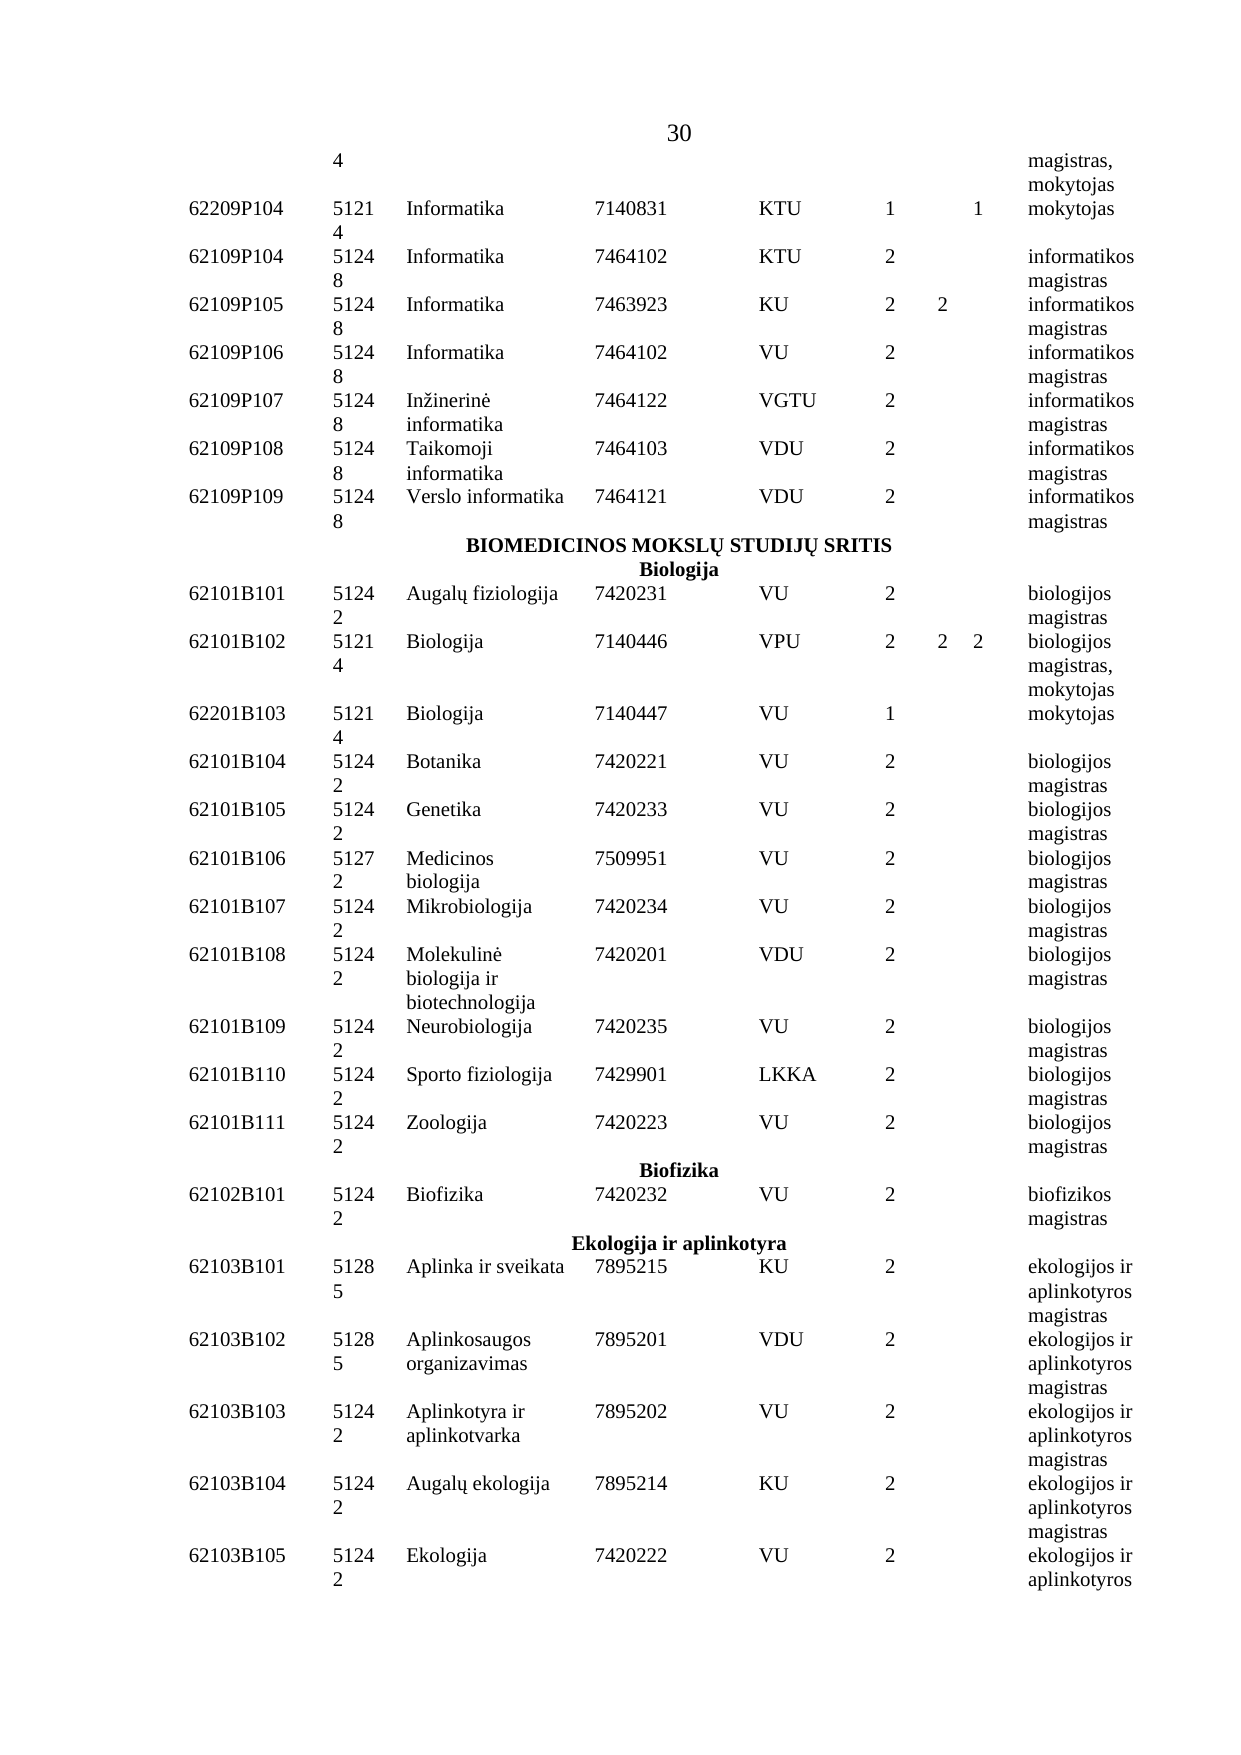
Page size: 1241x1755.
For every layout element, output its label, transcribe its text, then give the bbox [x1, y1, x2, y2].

table_cell 62101B105 [177, 797, 321, 845]
table_cell 62103B101 [177, 1255, 321, 1327]
table_cell 7140447 [583, 701, 747, 749]
table_cell VDU [748, 485, 874, 533]
table_cell 2 [874, 244, 926, 292]
table_cell 7464102 [583, 340, 747, 388]
table_cell Informatika [395, 292, 583, 340]
table_cell 7420234 [583, 894, 747, 942]
table_cell [926, 894, 962, 942]
table_cell 2 [874, 1471, 926, 1543]
table_cell 51214 [321, 629, 395, 701]
table_cell biologijos magistras [1017, 942, 1181, 1014]
table_cell 7420231 [583, 581, 747, 629]
table_cell 2 [874, 1110, 926, 1158]
table_cell 2 [874, 942, 926, 1014]
table_cell 62209P104 [177, 196, 321, 244]
table_cell 7140831 [583, 196, 747, 244]
table_cell [962, 1399, 1017, 1471]
table_cell [926, 1182, 962, 1230]
table_cell 2 [874, 1255, 926, 1327]
table_cell 62109P106 [177, 340, 321, 388]
table_cell 51248 [321, 485, 395, 533]
table_cell 51242 [321, 797, 395, 845]
table_cell ekologijos ir aplinkotyros magistras [1017, 1399, 1181, 1471]
table_cell 2 [926, 292, 962, 340]
table_cell VU [748, 1014, 874, 1062]
table_cell [395, 148, 583, 196]
table_cell 7420233 [583, 797, 747, 845]
table_cell 62103B104 [177, 1471, 321, 1543]
table_cell 2 [926, 629, 962, 701]
table_cell 7464102 [583, 244, 747, 292]
table_cell informatikos magistras [1017, 436, 1181, 484]
table_cell VU [748, 340, 874, 388]
table_cell 7895215 [583, 1255, 747, 1327]
table_cell Informatika [395, 244, 583, 292]
table_cell [748, 148, 874, 196]
table_cell 62103B105 [177, 1543, 321, 1591]
table_cell 1 [962, 196, 1017, 244]
table_cell 62101B106 [177, 845, 321, 893]
table_cell VPU [748, 629, 874, 701]
table_cell Medicinos biologija [395, 845, 583, 893]
table_cell [926, 388, 962, 436]
table_cell [926, 845, 962, 893]
table_cell biologijos magistras [1017, 749, 1181, 797]
table_cell VDU [748, 436, 874, 484]
table_cell Botanika [395, 749, 583, 797]
table_cell 7509951 [583, 845, 747, 893]
table_cell 2 [874, 629, 926, 701]
table_cell [962, 148, 1017, 196]
table_cell 51242 [321, 1014, 395, 1062]
table_cell VU [748, 845, 874, 893]
table_cell VU [748, 797, 874, 845]
table_cell [962, 942, 1017, 1014]
table_cell Biologija [395, 701, 583, 749]
table_cell 51285 [321, 1327, 395, 1399]
table_cell Ekologija ir aplinkotyra [177, 1230, 1181, 1254]
table_cell [962, 701, 1017, 749]
table_cell [962, 1014, 1017, 1062]
table_cell 51242 [321, 749, 395, 797]
table_cell Biologija [177, 557, 1181, 581]
table_cell informatikos magistras [1017, 340, 1181, 388]
table_cell VU [748, 1543, 874, 1591]
table_cell informatikos magistras [1017, 244, 1181, 292]
table_cell 51242 [321, 894, 395, 942]
table_cell [962, 1182, 1017, 1230]
table_cell [926, 749, 962, 797]
table_cell ekologijos ir aplinkotyros magistras [1017, 1471, 1181, 1543]
table_cell 51248 [321, 340, 395, 388]
table_cell 62103B103 [177, 1399, 321, 1471]
table_cell 2 [874, 292, 926, 340]
table_cell biologijos magistras [1017, 581, 1181, 629]
table_cell Aplinka ir sveikata [395, 1255, 583, 1327]
table_cell informatikos magistras [1017, 292, 1181, 340]
table_cell informatikos magistras [1017, 388, 1181, 436]
table_cell 62103B102 [177, 1327, 321, 1399]
table_cell KU [748, 292, 874, 340]
table_cell 51242 [321, 1110, 395, 1158]
table_cell [926, 196, 962, 244]
table_cell VU [748, 1110, 874, 1158]
table_cell 2 [962, 629, 1017, 701]
table_cell Zoologija [395, 1110, 583, 1158]
table_cell [926, 1110, 962, 1158]
table_cell VDU [748, 1327, 874, 1399]
table_cell Sporto fiziologija [395, 1062, 583, 1110]
table_cell [962, 1062, 1017, 1110]
table_cell [926, 1062, 962, 1110]
table_cell 7464121 [583, 485, 747, 533]
table_cell 2 [874, 1014, 926, 1062]
table_cell Informatika [395, 196, 583, 244]
table_cell VU [748, 1399, 874, 1471]
table_cell 51242 [321, 942, 395, 1014]
table_cell [926, 244, 962, 292]
table_cell KTU [748, 244, 874, 292]
table_cell biologijos magistras, mokytojas [1017, 629, 1181, 701]
table_cell Aplinkotyra ir aplinkotvarka [395, 1399, 583, 1471]
table_cell 62101B109 [177, 1014, 321, 1062]
table_cell ekologijos ir aplinkotyros [1017, 1543, 1181, 1591]
table_cell 62201B103 [177, 701, 321, 749]
table_cell [962, 244, 1017, 292]
table_cell 51242 [321, 1543, 395, 1591]
table_cell 2 [874, 388, 926, 436]
table_cell Genetika [395, 797, 583, 845]
table_cell [926, 797, 962, 845]
table_cell 51214 [321, 701, 395, 749]
table_cell 7420221 [583, 749, 747, 797]
table_cell Inžinerinė informatika [395, 388, 583, 436]
table_cell Informatika [395, 340, 583, 388]
table_cell 2 [874, 485, 926, 533]
table_cell KU [748, 1471, 874, 1543]
table_cell 2 [874, 894, 926, 942]
table_cell 51248 [321, 292, 395, 340]
table_cell Biofizika [395, 1182, 583, 1230]
table_cell [926, 1471, 962, 1543]
table_cell [962, 292, 1017, 340]
table_cell 2 [874, 1399, 926, 1471]
table_cell biologijos magistras [1017, 1062, 1181, 1110]
table_cell [962, 894, 1017, 942]
table_cell [926, 701, 962, 749]
table_cell ekologijos ir aplinkotyros magistras [1017, 1327, 1181, 1399]
table_cell 4 [321, 148, 395, 196]
table_cell 62101B108 [177, 942, 321, 1014]
table_cell [962, 436, 1017, 484]
table_cell 1 [874, 196, 926, 244]
table_cell 2 [874, 797, 926, 845]
table_cell [962, 749, 1017, 797]
table_cell 62109P108 [177, 436, 321, 484]
table_cell 7464122 [583, 388, 747, 436]
table_cell [962, 581, 1017, 629]
table_cell [962, 797, 1017, 845]
table_cell 62101B101 [177, 581, 321, 629]
table_cell [926, 1399, 962, 1471]
table_cell 62101B111 [177, 1110, 321, 1158]
table_cell VU [748, 749, 874, 797]
table_cell [177, 148, 321, 196]
table_cell 7463923 [583, 292, 747, 340]
table_cell 2 [874, 845, 926, 893]
table_cell Biofizika [177, 1158, 1181, 1182]
table_cell [962, 340, 1017, 388]
table_cell 7420232 [583, 1182, 747, 1230]
table_cell 62109P104 [177, 244, 321, 292]
table_cell VGTU [748, 388, 874, 436]
table_cell 7464103 [583, 436, 747, 484]
table_cell 2 [874, 340, 926, 388]
table_cell Augalų fiziologija [395, 581, 583, 629]
table_cell BIOMEDICINOS MOKSLŲ STUDIJŲ SRITIS [177, 533, 1181, 557]
table_cell 1 [874, 701, 926, 749]
table_cell Taikomoji informatika [395, 436, 583, 484]
table_cell biologijos magistras [1017, 1110, 1181, 1158]
table_cell [926, 485, 962, 533]
table_cell 62101B110 [177, 1062, 321, 1110]
table_cell [926, 1255, 962, 1327]
table_cell [926, 436, 962, 484]
table_cell VU [748, 581, 874, 629]
table_cell [962, 388, 1017, 436]
table_cell LKKA [748, 1062, 874, 1110]
table_cell [962, 485, 1017, 533]
table_cell [962, 1471, 1017, 1543]
table_cell 2 [874, 1327, 926, 1399]
table_cell 2 [874, 581, 926, 629]
table_cell Verslo informatika [395, 485, 583, 533]
table_cell biofizikos magistras [1017, 1182, 1181, 1230]
table_cell Aplinkosaugos organizavimas [395, 1327, 583, 1399]
table_cell [926, 1327, 962, 1399]
table_cell [962, 1543, 1017, 1591]
table_cell 51242 [321, 1062, 395, 1110]
table_cell KTU [748, 196, 874, 244]
table_cell [926, 942, 962, 1014]
table_cell [874, 148, 926, 196]
table_cell 62109P107 [177, 388, 321, 436]
table_cell 7895201 [583, 1327, 747, 1399]
table_cell [962, 1110, 1017, 1158]
table_cell 2 [874, 1062, 926, 1110]
table_cell 7140446 [583, 629, 747, 701]
table_cell Augalų ekologija [395, 1471, 583, 1543]
table_cell 62102B101 [177, 1182, 321, 1230]
table_cell VU [748, 1182, 874, 1230]
table_cell 51272 [321, 845, 395, 893]
table_cell 2 [874, 436, 926, 484]
table_cell 7429901 [583, 1062, 747, 1110]
table_cell 51214 [321, 196, 395, 244]
table_cell 51242 [321, 1471, 395, 1543]
table_cell Molekulinė biologija ir biotechnologija [395, 942, 583, 1014]
table_cell [926, 581, 962, 629]
table_cell [583, 148, 747, 196]
table_cell Neurobiologija [395, 1014, 583, 1062]
table_cell [926, 1014, 962, 1062]
table_cell 51248 [321, 244, 395, 292]
table_cell [926, 1543, 962, 1591]
table_cell Mikrobiologija [395, 894, 583, 942]
table_cell VU [748, 894, 874, 942]
table_cell 51248 [321, 436, 395, 484]
table_cell biologijos magistras [1017, 845, 1181, 893]
table_cell VU [748, 701, 874, 749]
table_cell 2 [874, 1182, 926, 1230]
table_cell 7420222 [583, 1543, 747, 1591]
table_cell 62101B104 [177, 749, 321, 797]
table_cell KU [748, 1255, 874, 1327]
table_cell 62101B107 [177, 894, 321, 942]
table_cell 7420223 [583, 1110, 747, 1158]
table_cell 7895214 [583, 1471, 747, 1543]
table_cell 7420235 [583, 1014, 747, 1062]
table_cell 2 [874, 749, 926, 797]
table_cell 51248 [321, 388, 395, 436]
table_cell 51285 [321, 1255, 395, 1327]
table_cell 7420201 [583, 942, 747, 1014]
table_cell informatikos magistras [1017, 485, 1181, 533]
table_cell 62109P105 [177, 292, 321, 340]
table_cell 2 [874, 1543, 926, 1591]
table_cell biologijos magistras [1017, 1014, 1181, 1062]
table_cell biologijos magistras [1017, 797, 1181, 845]
table_cell 51242 [321, 581, 395, 629]
table_cell 62101B102 [177, 629, 321, 701]
table_cell [962, 1255, 1017, 1327]
table_cell VDU [748, 942, 874, 1014]
table_cell magistras, mokytojas [1017, 148, 1181, 196]
table_cell [926, 340, 962, 388]
table_cell ekologijos ir aplinkotyros magistras [1017, 1255, 1181, 1327]
table_cell [962, 1327, 1017, 1399]
table_cell 7895202 [583, 1399, 747, 1471]
table_cell 62109P109 [177, 485, 321, 533]
table_cell mokytojas [1017, 196, 1181, 244]
table_cell [926, 148, 962, 196]
table_cell 51242 [321, 1182, 395, 1230]
table_cell Biologija [395, 629, 583, 701]
table_cell biologijos magistras [1017, 894, 1181, 942]
table_cell [962, 845, 1017, 893]
table_cell 51242 [321, 1399, 395, 1471]
table_cell mokytojas [1017, 701, 1181, 749]
table_cell Ekologija [395, 1543, 583, 1591]
